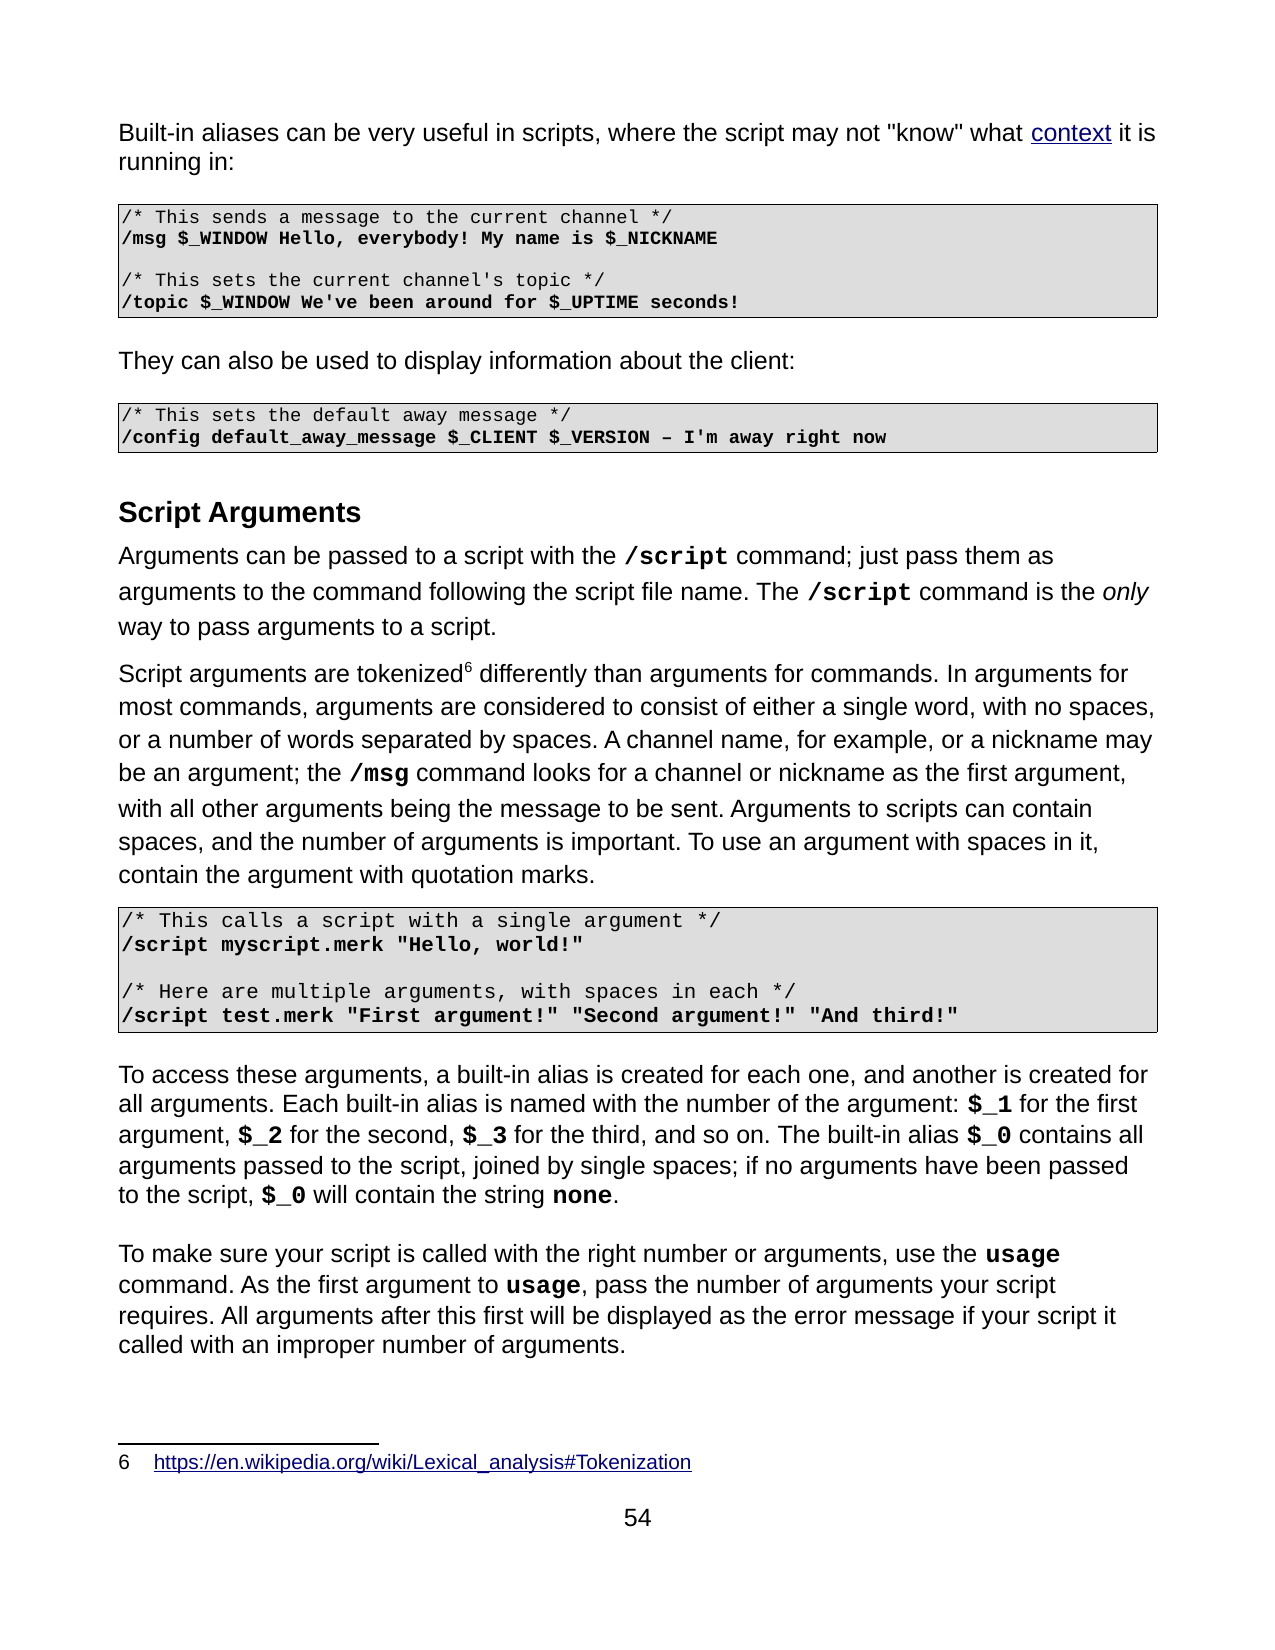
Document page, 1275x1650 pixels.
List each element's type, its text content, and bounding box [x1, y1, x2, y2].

text To make sure your script is called with the right number or arguments, use the usage command. As the first argument to usage, pass the number of arguments your script requires. All arguments after this first will be displayed as the error message if your script it called with an improper number of arguments. [118, 1239, 1157, 1359]
text Script arguments are tokenized differently than arguments for commands. In arguments for most commands, arguments are considered to consist of either a single word, with no spaces, or a number of words separated by spaces. A channel name, for example, or a nickname may be an argument; the /msg command looks for a channel or nickname as the first argument, with all other arguments being the message to be sent. Arguments to scripts can contain spaces, and the number of arguments is important. To use an argument with spaces in it, contain the argument with quotation marks. [118, 659, 1157, 888]
subtitle Script Arguments [118, 495, 1157, 529]
table_header /* This calls a script with a single argument */ /script myscript.merk "Hello, world!" /* Here are multiple arguments, with spaces in each */ /script test.merk "First argument!" "Second argument!" "And third!" [119, 908, 1157, 1032]
text To access these arguments, a built-in alias is created for each one, and another is created for all arguments. Each built-in alias is named with the number of the argument: $_1 for the first argument, $_2 for the second, $_3 for the third, and so on. The built-in alias $_0 contains all arguments passed to the script, joined by single spaces; if no arguments have been passed to the script, $_0 will contain the string none. [118, 1060, 1157, 1211]
table_header /* This sends a message to the current channel */ /msg $_WINDOW Hello, everybody! My name is $_NICKNAME /* This sets the current channel's topic */ /topic $_WINDOW We've been around for $_UPTIME seconds! [119, 205, 1157, 317]
text Arguments can be passed to a script with the /script command; just pass them as arguments to the command following the script file name. The /script command is the only way to pass arguments to a script. [118, 541, 1157, 640]
text https://en.wikipedia.org/wiki/Lexical_analysis#Tokenization [118, 1450, 1157, 1474]
table_header /* This sets the default away message */ /config default_away_message $_CLIENT $_VERSION – I'm away right now [119, 404, 1157, 452]
text Built-in aliases can be very useful in scripts, where the script may not "know" what context it is running in: [118, 118, 1157, 176]
text They can also be used to display information about the client: [118, 346, 1157, 374]
